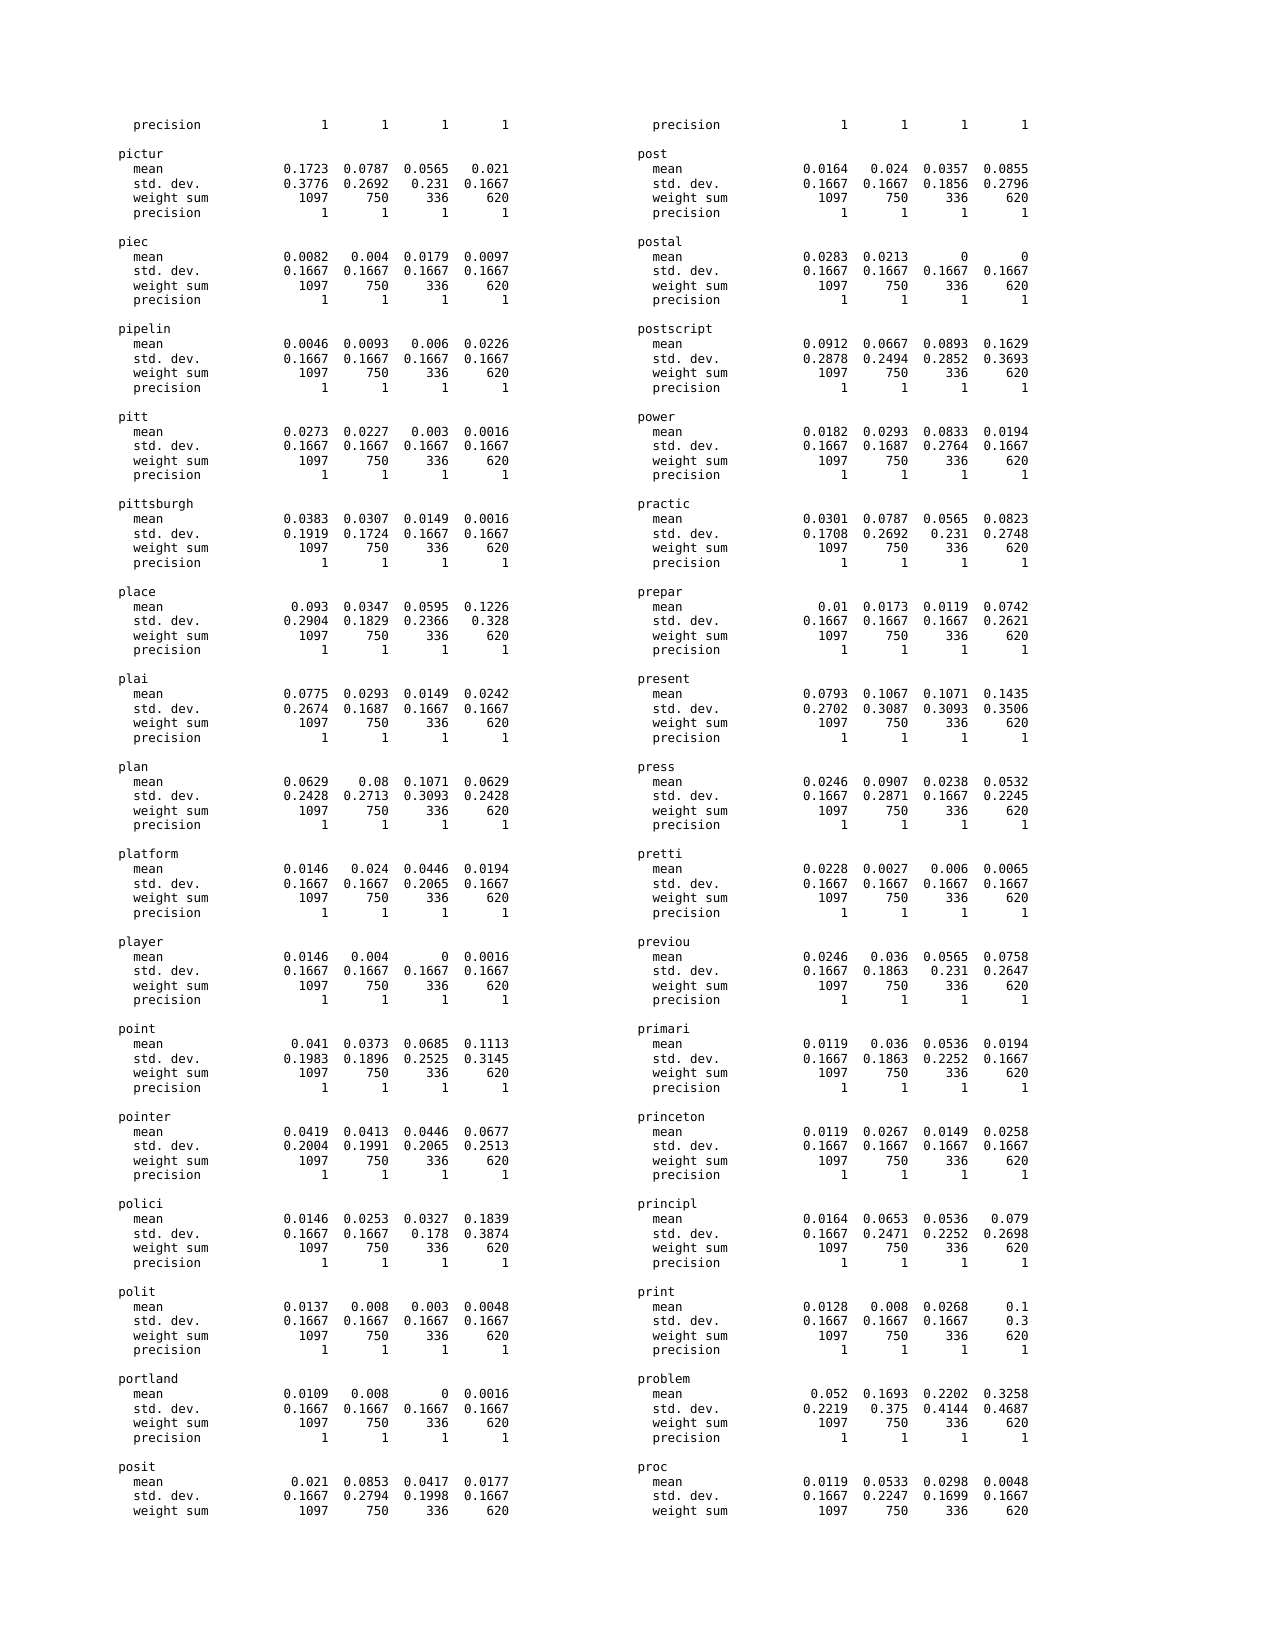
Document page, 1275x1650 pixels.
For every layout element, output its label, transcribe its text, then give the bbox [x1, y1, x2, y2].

text weight sum 1097 750 336 620 [637, 1241, 1157, 1256]
text precision 1 1 1 1 [637, 1343, 1157, 1358]
text mean 0.0246 0.036 0.0565 0.0758 [637, 949, 1157, 964]
text mean 0.052 0.1693 0.2202 0.3258 [637, 1387, 1157, 1401]
text std. dev. 0.1667 0.1687 0.2764 0.1667 [637, 439, 1157, 453]
text weight sum 1097 750 336 620 [637, 628, 1157, 643]
text std. dev. 0.1667 0.1667 0.1667 0.1667 [637, 264, 1157, 278]
text std. dev. 0.2878 0.2494 0.2852 0.3693 [637, 351, 1157, 366]
text precision 1 1 1 1 [118, 731, 637, 745]
text pipelin [118, 322, 637, 337]
text std. dev. 0.1667 0.2471 0.2252 0.2698 [637, 1226, 1157, 1241]
text weight sum 1097 750 336 620 [118, 1416, 637, 1431]
text weight sum 1097 750 336 620 [118, 541, 637, 556]
text std. dev. 0.1667 0.1667 0.1667 0.1667 [118, 964, 637, 978]
text std. dev. 0.1667 0.1667 0.2065 0.1667 [118, 876, 637, 891]
text weight sum 1097 750 336 620 [118, 803, 637, 818]
text print [637, 1285, 1157, 1299]
text weight sum 1097 750 336 620 [637, 803, 1157, 818]
text mean 0.01 0.0173 0.0119 0.0742 [637, 599, 1157, 614]
text princeton [637, 1110, 1157, 1124]
text precision 1 1 1 1 [118, 818, 637, 833]
text pitt [118, 410, 637, 424]
text piec [118, 235, 637, 249]
text proc [637, 1460, 1157, 1474]
text mean 0.0419 0.0413 0.0446 0.0677 [118, 1124, 637, 1139]
text mean 0.0182 0.0293 0.0833 0.0194 [637, 424, 1157, 439]
text postscript [637, 322, 1157, 337]
text weight sum 1097 750 336 620 [637, 453, 1157, 468]
text mean 0.0246 0.0907 0.0238 0.0532 [637, 774, 1157, 789]
text press [637, 760, 1157, 774]
text mean 0.0164 0.024 0.0357 0.0855 [637, 162, 1157, 176]
text precision 1 1 1 1 [637, 1081, 1157, 1095]
text mean 0.0793 0.1067 0.1071 0.1435 [637, 687, 1157, 701]
text weight sum 1097 750 336 620 [118, 891, 637, 906]
text mean 0.0128 0.008 0.0268 0.1 [637, 1299, 1157, 1314]
text std. dev. 0.1667 0.2247 0.1699 0.1667 [637, 1489, 1157, 1503]
text mean 0.0273 0.0227 0.003 0.0016 [118, 424, 637, 439]
text std. dev. 0.2428 0.2713 0.3093 0.2428 [118, 789, 637, 803]
text precision 1 1 1 1 [118, 468, 637, 483]
text precision 1 1 1 1 [637, 731, 1157, 745]
text mean 0.0046 0.0093 0.006 0.0226 [118, 337, 637, 351]
text prepar [637, 585, 1157, 599]
text precision 1 1 1 1 [637, 906, 1157, 920]
text mean 0.0164 0.0653 0.0536 0.079 [637, 1212, 1157, 1226]
text std. dev. 0.1667 0.2794 0.1998 0.1667 [118, 1489, 637, 1503]
text plan [118, 760, 637, 774]
text precision 1 1 1 1 [637, 993, 1157, 1008]
text mean 0.0228 0.0027 0.006 0.0065 [637, 862, 1157, 876]
text precision 1 1 1 1 [637, 1431, 1157, 1445]
text weight sum 1097 750 336 620 [118, 978, 637, 993]
text weight sum 1097 750 336 620 [118, 1503, 637, 1518]
text precision 1 1 1 1 [118, 1168, 637, 1183]
text mean 0.0119 0.0267 0.0149 0.0258 [637, 1124, 1157, 1139]
text weight sum 1097 750 336 620 [118, 453, 637, 468]
text std. dev. 0.2702 0.3087 0.3093 0.3506 [637, 701, 1157, 716]
text std. dev. 0.1667 0.2871 0.1667 0.2245 [637, 789, 1157, 803]
text std. dev. 0.1667 0.1863 0.231 0.2647 [637, 964, 1157, 978]
text precision 1 1 1 1 [637, 468, 1157, 483]
text precision 1 1 1 1 [118, 906, 637, 920]
text weight sum 1097 750 336 620 [637, 1153, 1157, 1168]
text weight sum 1097 750 336 620 [637, 1503, 1157, 1518]
text player [118, 935, 637, 949]
text std. dev. 0.1667 0.1667 0.1667 0.2621 [637, 614, 1157, 628]
text mean 0.0912 0.0667 0.0893 0.1629 [637, 337, 1157, 351]
text mean 0.0119 0.0533 0.0298 0.0048 [637, 1474, 1157, 1489]
text mean 0.0775 0.0293 0.0149 0.0242 [118, 687, 637, 701]
text mean 0.041 0.0373 0.0685 0.1113 [118, 1037, 637, 1051]
text polit [118, 1285, 637, 1299]
text weight sum 1097 750 336 620 [637, 716, 1157, 731]
text place [118, 585, 637, 599]
text mean 0.0283 0.0213 0 0 [637, 249, 1157, 264]
text precision 1 1 1 1 [637, 643, 1157, 658]
text weight sum 1097 750 336 620 [637, 191, 1157, 206]
text mean 0.0146 0.0253 0.0327 0.1839 [118, 1212, 637, 1226]
text weight sum 1097 750 336 620 [637, 1416, 1157, 1431]
text precision 1 1 1 1 [637, 381, 1157, 395]
text std. dev. 0.2904 0.1829 0.2366 0.328 [118, 614, 637, 628]
text previou [637, 935, 1157, 949]
text weight sum 1097 750 336 620 [637, 278, 1157, 293]
text precision 1 1 1 1 [118, 1081, 637, 1095]
text std. dev. 0.1667 0.1667 0.1667 0.3 [637, 1314, 1157, 1328]
text mean 0.021 0.0853 0.0417 0.0177 [118, 1474, 637, 1489]
text std. dev. 0.1667 0.1667 0.178 0.3874 [118, 1226, 637, 1241]
text precision 1 1 1 1 [118, 1256, 637, 1270]
text weight sum 1097 750 336 620 [118, 1066, 637, 1081]
text std. dev. 0.1667 0.1667 0.1856 0.2796 [637, 176, 1157, 191]
text mean 0.0383 0.0307 0.0149 0.0016 [118, 512, 637, 526]
text power [637, 410, 1157, 424]
text precision 1 1 1 1 [118, 118, 637, 133]
text weight sum 1097 750 336 620 [637, 1066, 1157, 1081]
text precision 1 1 1 1 [118, 206, 637, 220]
text weight sum 1097 750 336 620 [637, 366, 1157, 381]
text polici [118, 1197, 637, 1212]
text precision 1 1 1 1 [637, 118, 1157, 133]
text mean 0.0629 0.08 0.1071 0.0629 [118, 774, 637, 789]
text std. dev. 0.1919 0.1724 0.1667 0.1667 [118, 526, 637, 541]
text precision 1 1 1 1 [118, 1343, 637, 1358]
text mean 0.0109 0.008 0 0.0016 [118, 1387, 637, 1401]
text precision 1 1 1 1 [637, 818, 1157, 833]
text std. dev. 0.3776 0.2692 0.231 0.1667 [118, 176, 637, 191]
text weight sum 1097 750 336 620 [118, 1153, 637, 1168]
text practic [637, 497, 1157, 512]
text precision 1 1 1 1 [118, 1431, 637, 1445]
text mean 0.0119 0.036 0.0536 0.0194 [637, 1037, 1157, 1051]
text platform [118, 847, 637, 862]
text std. dev. 0.1667 0.1667 0.1667 0.1667 [118, 1314, 637, 1328]
text precision 1 1 1 1 [637, 556, 1157, 570]
text std. dev. 0.1667 0.1667 0.1667 0.1667 [637, 876, 1157, 891]
text std. dev. 0.1983 0.1896 0.2525 0.3145 [118, 1051, 637, 1066]
text primari [637, 1022, 1157, 1037]
text postal [637, 235, 1157, 249]
text pointer [118, 1110, 637, 1124]
text weight sum 1097 750 336 620 [118, 716, 637, 731]
text weight sum 1097 750 336 620 [637, 891, 1157, 906]
text point [118, 1022, 637, 1037]
text precision 1 1 1 1 [637, 1256, 1157, 1270]
text weight sum 1097 750 336 620 [118, 366, 637, 381]
text precision 1 1 1 1 [118, 381, 637, 395]
text mean 0.0137 0.008 0.003 0.0048 [118, 1299, 637, 1314]
text weight sum 1097 750 336 620 [118, 1241, 637, 1256]
text std. dev. 0.2674 0.1687 0.1667 0.1667 [118, 701, 637, 716]
text mean 0.0301 0.0787 0.0565 0.0823 [637, 512, 1157, 526]
text precision 1 1 1 1 [118, 293, 637, 308]
text precision 1 1 1 1 [118, 643, 637, 658]
text precision 1 1 1 1 [637, 206, 1157, 220]
text std. dev. 0.1667 0.1667 0.1667 0.1667 [118, 1401, 637, 1416]
text std. dev. 0.1667 0.1667 0.1667 0.1667 [118, 439, 637, 453]
text pittsburgh [118, 497, 637, 512]
text std. dev. 0.1667 0.1667 0.1667 0.1667 [118, 351, 637, 366]
text problem [637, 1372, 1157, 1387]
text posit [118, 1460, 637, 1474]
text std. dev. 0.1667 0.1667 0.1667 0.1667 [637, 1139, 1157, 1153]
text precision 1 1 1 1 [118, 993, 637, 1008]
text precision 1 1 1 1 [637, 1168, 1157, 1183]
text pretti [637, 847, 1157, 862]
text weight sum 1097 750 336 620 [637, 1328, 1157, 1343]
text present [637, 672, 1157, 687]
text principl [637, 1197, 1157, 1212]
text precision 1 1 1 1 [118, 556, 637, 570]
text portland [118, 1372, 637, 1387]
text pictur [118, 147, 637, 162]
text weight sum 1097 750 336 620 [637, 541, 1157, 556]
text mean 0.0146 0.024 0.0446 0.0194 [118, 862, 637, 876]
text mean 0.093 0.0347 0.0595 0.1226 [118, 599, 637, 614]
text std. dev. 0.1667 0.1667 0.1667 0.1667 [118, 264, 637, 278]
text mean 0.0082 0.004 0.0179 0.0097 [118, 249, 637, 264]
text std. dev. 0.1708 0.2692 0.231 0.2748 [637, 526, 1157, 541]
text std. dev. 0.1667 0.1863 0.2252 0.1667 [637, 1051, 1157, 1066]
text plai [118, 672, 637, 687]
text weight sum 1097 750 336 620 [118, 1328, 637, 1343]
text post [637, 147, 1157, 162]
text std. dev. 0.2219 0.375 0.4144 0.4687 [637, 1401, 1157, 1416]
text weight sum 1097 750 336 620 [118, 628, 637, 643]
text precision 1 1 1 1 [637, 293, 1157, 308]
text std. dev. 0.2004 0.1991 0.2065 0.2513 [118, 1139, 637, 1153]
text weight sum 1097 750 336 620 [637, 978, 1157, 993]
text mean 0.0146 0.004 0 0.0016 [118, 949, 637, 964]
text mean 0.1723 0.0787 0.0565 0.021 [118, 162, 637, 176]
text weight sum 1097 750 336 620 [118, 191, 637, 206]
text weight sum 1097 750 336 620 [118, 278, 637, 293]
